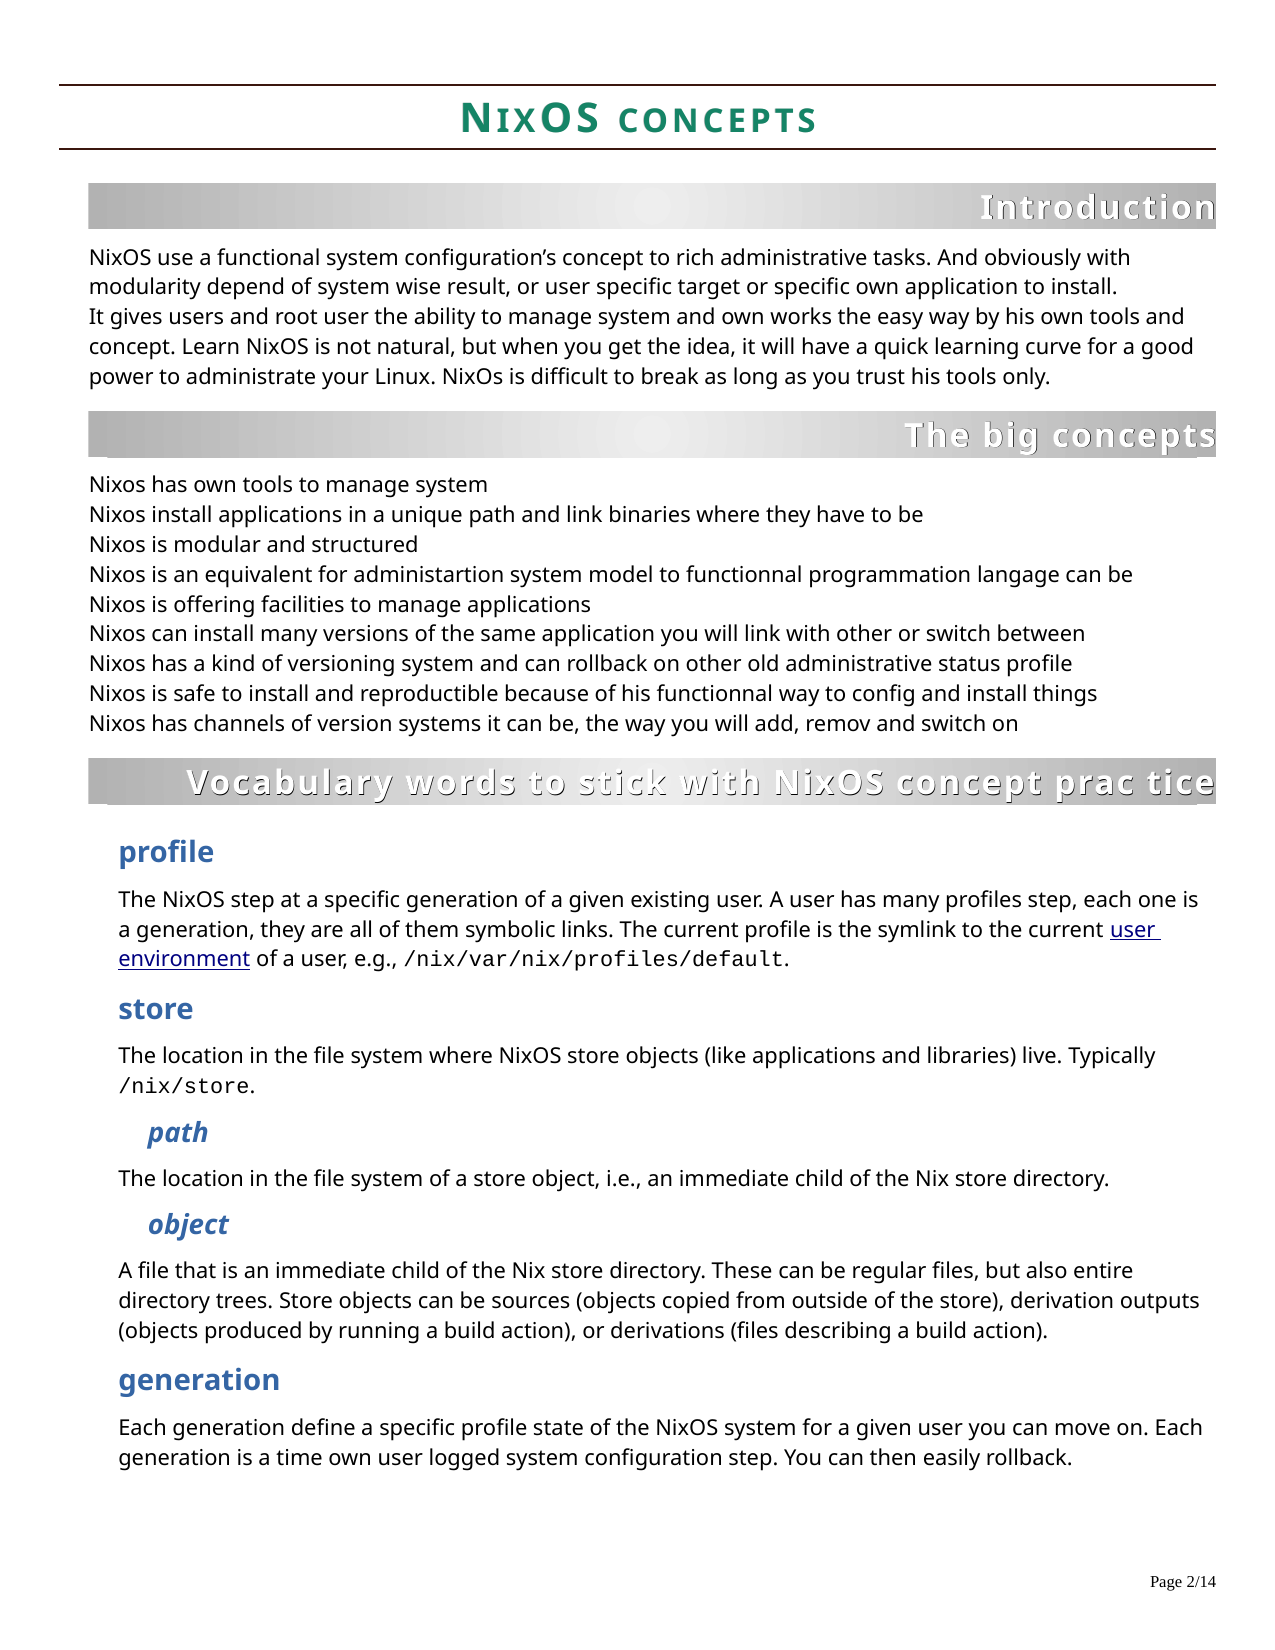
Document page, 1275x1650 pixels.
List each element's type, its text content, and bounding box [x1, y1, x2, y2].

subtitle generation [118, 1359, 1216, 1399]
subtitle Vocabulary words to stick with NixOS concept prac tice [88, 758, 1216, 804]
text Nixos install applications in a unique path and link binaries where they have to be [88, 499, 1216, 529]
text The NixOS step at a specific generation of a given existing user. A user has many profiles step, each one is a generation, they are all of them symbolic links. The current profile is the symlink to the current user environment of a user, e.g., /nix/var/nix/profiles/default. [118, 884, 1216, 973]
subtitle The big concepts [88, 411, 1216, 457]
text Nixos is an equivalent for administartion system model to functionnal programmation langage can be [88, 559, 1216, 589]
text It gives users and root user the ability to manage system and own works the easy way by his own tools and concept. Learn NixOS is not natural, but when you get the idea, it will have a quick learning curve for a good power to administrate your Linux. NixOs is difficult to break as long as you trust his tools only. [88, 301, 1216, 390]
subtitle profile [118, 831, 1216, 871]
text NixOS use a functional system configuration’s concept to rich administrative tasks. And obviously with modularity depend of system wise result, or user specific target or specific own application to install. [88, 241, 1216, 301]
text The location in the file system of a store object, i.e., an immediate child of the Nix store directory. [118, 1163, 1216, 1193]
subtitle store [118, 988, 1216, 1028]
subtitle object [148, 1205, 1216, 1243]
text Nixos is offering facilities to manage applications [88, 589, 1216, 618]
text A file that is an immediate child of the Nix store directory. These can be regular files, but also entire directory trees. Store objects can be sources (objects copied from outside of the store), derivation outputs (objects produced by running a build action), or derivations (files describing a build action). [118, 1255, 1216, 1345]
text The location in the file system where NixOS store objects (like applications and libraries) live. Typically /nix/store. [118, 1040, 1216, 1100]
text Nixos has a kind of versioning system and can rollback on other old administrative status profile [88, 648, 1216, 678]
text Nixos can install many versions of the same application you will link with other or switch between [88, 618, 1216, 648]
text Nixos has own tools to manage system [88, 469, 1216, 499]
text Nixos has channels of version systems it can be, the way you will add, remov and switch on [88, 708, 1216, 738]
subtitle path [148, 1113, 1216, 1150]
subtitle Introduction [88, 183, 1216, 229]
subtitle NixOS concepts [59, 86, 1216, 148]
text Nixos is safe to install and reproductible because of his functionnal way to config and install things [88, 678, 1216, 708]
text Nixos is modular and structured [88, 529, 1216, 559]
text Each generation define a specific profile state of the NixOS system for a given user you can move on. Each generation is a time own user logged system configuration step. You can then easily rollback. [118, 1412, 1216, 1471]
